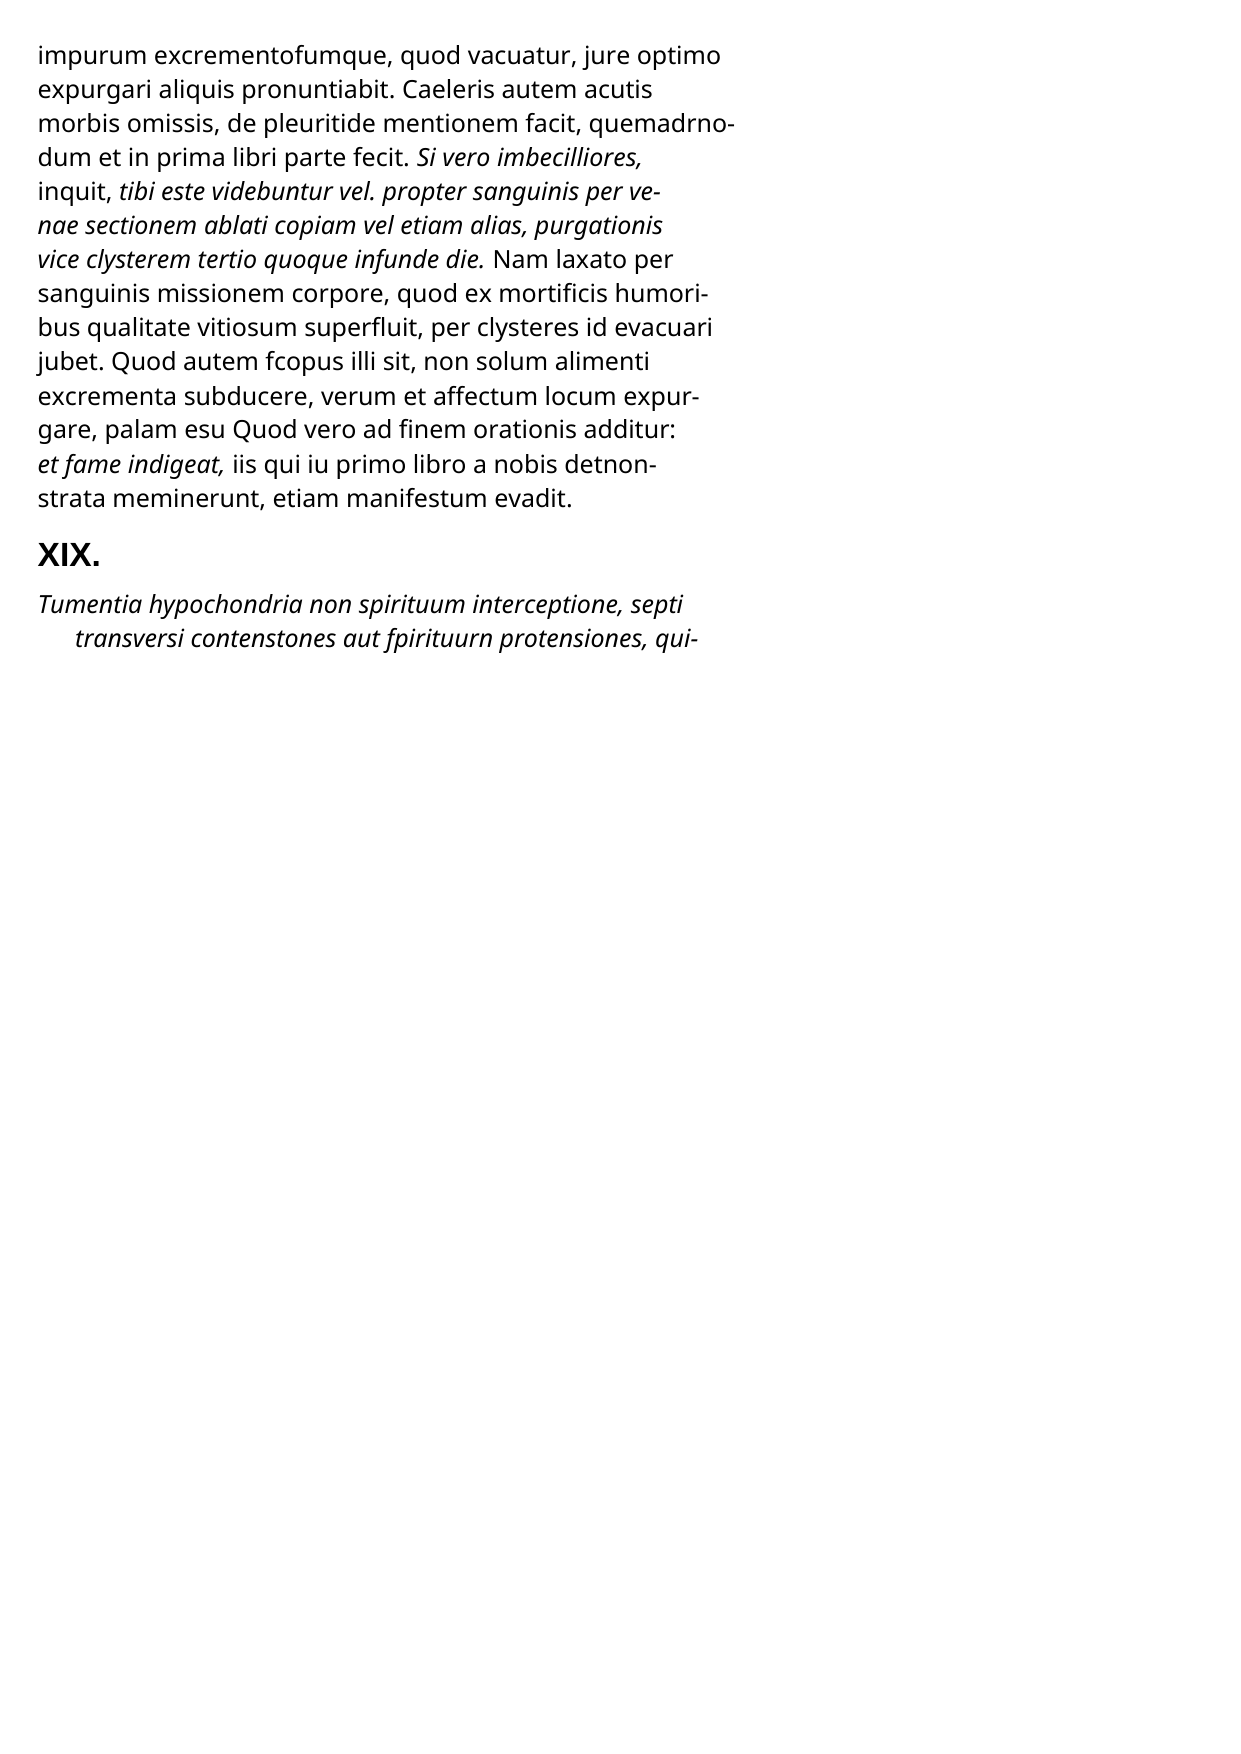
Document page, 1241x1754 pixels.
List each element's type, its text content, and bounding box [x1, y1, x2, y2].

text Tumentia hypochondria non spirituum interceptione, septi transversi contenstones aut fpirituurn protensiones, qui- [37, 586, 1203, 654]
subtitle XIX. [37, 535, 1203, 574]
text impurum excrementofumque, quod vacuatur, jure optimo expurgari aliquis pronuntiabit. Caeleris autem acutis morbis omissis, de pleuritide mentionem facit, quemadrno- dum et in prima libri parte fecit. Si vero imbecilliores, inquit, tibi este videbuntur vel. propter sanguinis per ve- nae sectionem ablati copiam vel etiam alias, purgationis vice clysterem tertio quoque infunde die. Nam laxato per sanguinis missionem corpore, quod ex mortificis humori- bus qualitate vitiosum superfluit, per clysteres id evacuari jubet. Quod autem fcopus illi sit, non solum alimenti excrementa subducere, verum et affectum locum expur- gare, palam esu Quod vero ad finem orationis additur: et fame indigeat, iis qui iu primo libro a nobis detnon- strata meminerunt, etiam manifestum evadit. [37, 37, 1203, 514]
